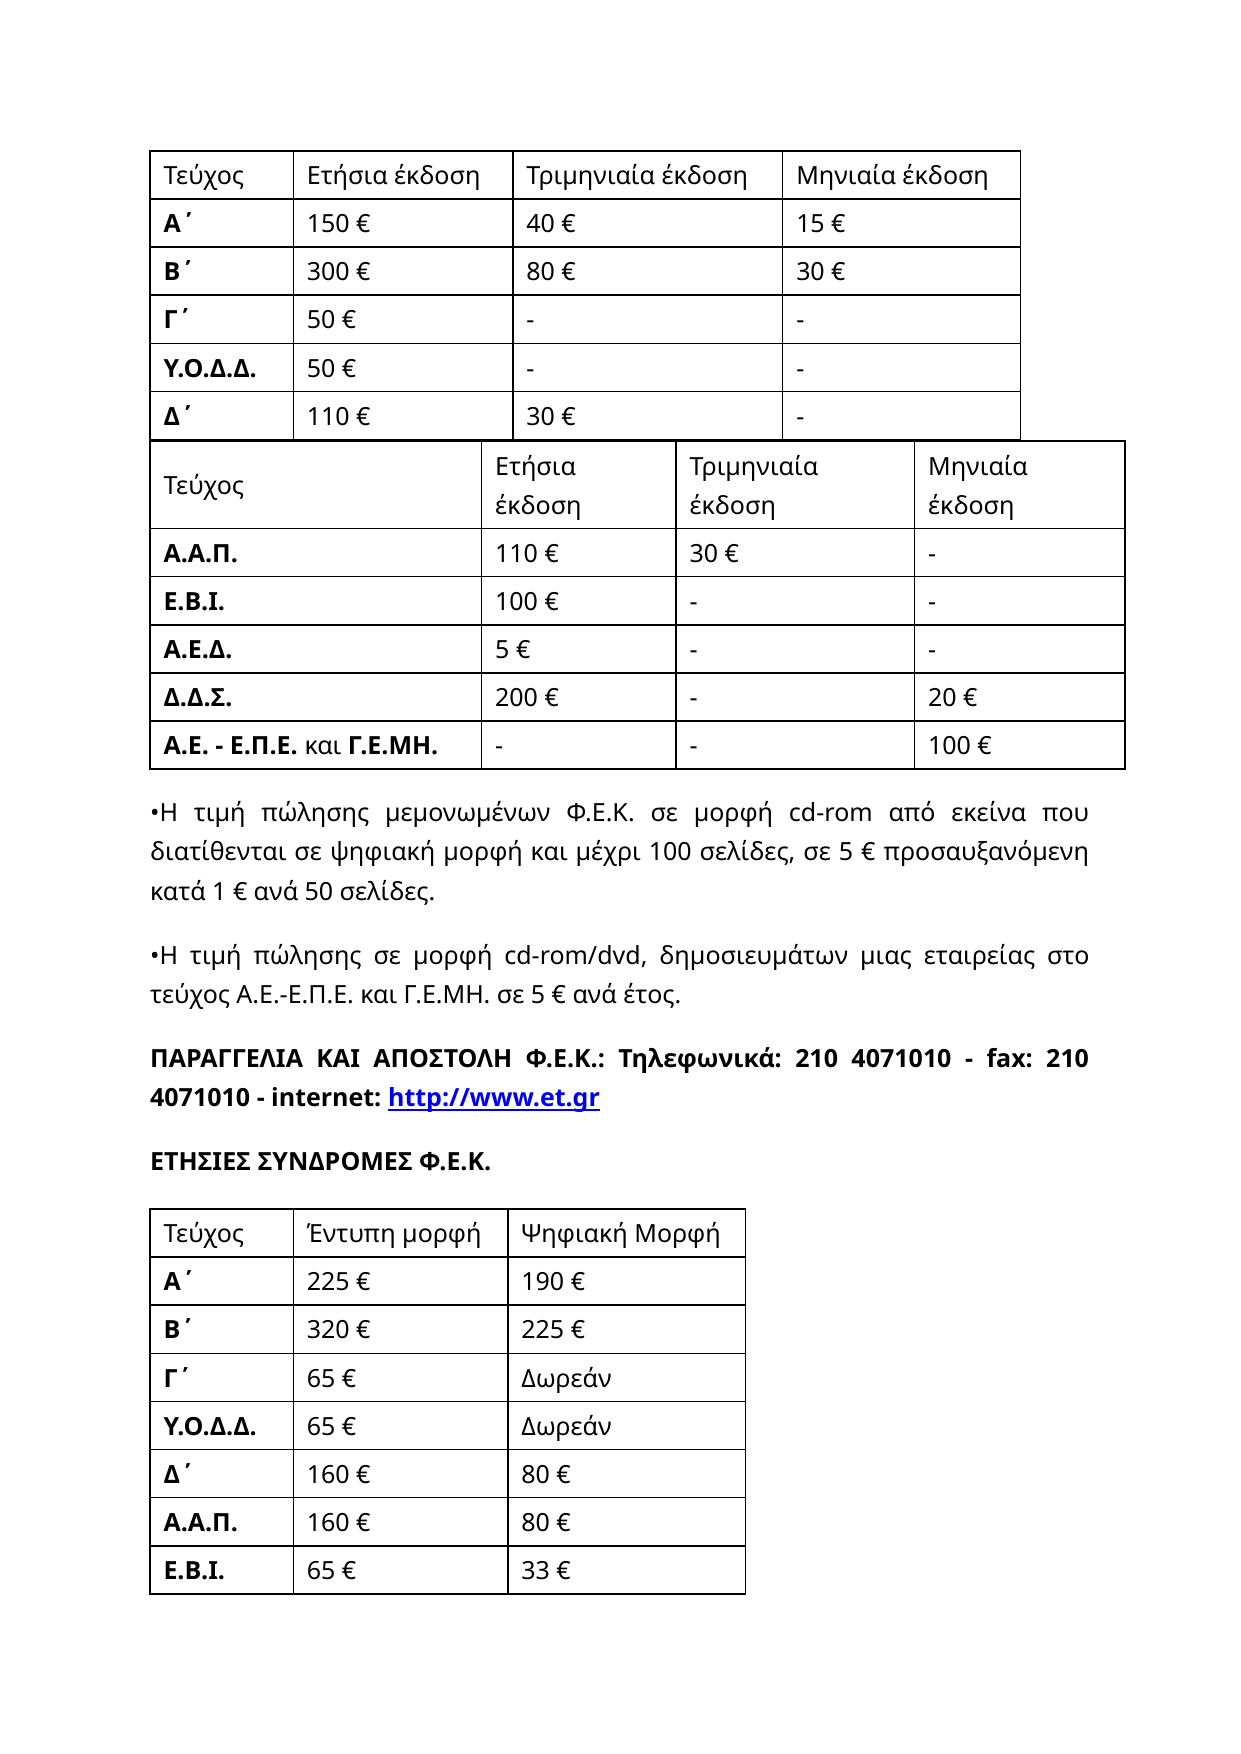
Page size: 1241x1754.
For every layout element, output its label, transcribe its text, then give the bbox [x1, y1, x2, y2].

table_header Τεύχος [151, 152, 293, 198]
table_header Μηνιαία έκδοση [783, 152, 1020, 198]
table_header Ετήσια έκδοση [294, 152, 512, 198]
table_header Ψηφιακή Μορφή [509, 1210, 745, 1256]
table_cell 320 € [294, 1306, 507, 1352]
table_cell Α.Ε. - Ε.Π.Ε. και Γ.Ε.ΜΗ. [151, 722, 481, 768]
table_cell 30 € [514, 392, 782, 439]
table_cell - [915, 626, 1124, 672]
table_cell 160 € [294, 1498, 507, 1545]
table_cell 65 € [294, 1354, 507, 1401]
table_cell 50 € [294, 344, 512, 391]
table_cell Α.Ε.Δ. [151, 626, 481, 672]
table_cell - [514, 344, 782, 391]
table_cell 300 € [294, 248, 512, 294]
table_cell - [677, 674, 914, 720]
table_cell - [783, 344, 1020, 391]
table_cell 20 € [915, 674, 1124, 720]
table_cell 65 € [294, 1547, 507, 1593]
table_cell 30 € [783, 248, 1020, 294]
table_cell 5 € [482, 626, 675, 672]
table_cell 110 € [482, 529, 675, 576]
table_cell Υ.Ο.Δ.Δ. [151, 344, 293, 391]
table_cell Α΄ [151, 200, 293, 246]
table_header Τεύχος [151, 442, 481, 528]
table_cell 100 € [915, 722, 1124, 768]
table_cell Δ΄ [151, 392, 293, 439]
table_header Έντυπη μορφή [294, 1210, 507, 1256]
table_cell - [783, 296, 1020, 342]
table_cell 30 € [677, 529, 914, 576]
table_cell - [677, 722, 914, 768]
table_header Τεύχος [151, 1210, 293, 1256]
table_header Τριμηνιαία έκδοση [514, 152, 782, 198]
table_cell 110 € [294, 392, 512, 439]
table_cell - [915, 577, 1124, 624]
table_cell - [482, 722, 675, 768]
table_cell Γ΄ [151, 296, 293, 342]
table_cell Γ΄ [151, 1354, 293, 1401]
table_cell - [677, 577, 914, 624]
table_cell Β΄ [151, 1306, 293, 1352]
text ΠΑΡΑΓΓΕΛΙΑ ΚΑΙ ΑΠΟΣΤΟΛΗ Φ.Ε.Κ.: Τηλεφωνικά: 210 4071010 - fax: 210 4071010 - internet: http://www.et.gr [150, 1041, 1090, 1114]
table_cell 65 € [294, 1402, 507, 1449]
table_header Μηνιαία έκδοση [915, 442, 1124, 528]
table_cell Δωρεάν [509, 1354, 745, 1401]
table_cell Δ΄ [151, 1450, 293, 1497]
table_cell 200 € [482, 674, 675, 720]
table_cell Υ.Ο.Δ.Δ. [151, 1402, 293, 1449]
table_cell 33 € [509, 1547, 745, 1593]
table_cell Β΄ [151, 248, 293, 294]
table_cell Α΄ [151, 1258, 293, 1304]
table_cell 160 € [294, 1450, 507, 1497]
table_cell 225 € [509, 1306, 745, 1352]
table_header Ετήσια έκδοση [482, 442, 675, 528]
text •Η τιμή πώλησης μεμονωμένων Φ.Ε.Κ. σε μορφή cd-rom από εκείνα που διατίθενται σε ψηφιακή μορφή και μέχρι 100 σελίδες, σε 5 € προσαυξανόμενη κατά 1 € ανά 50 σελίδες. [150, 795, 1090, 907]
table_cell 150 € [294, 200, 512, 246]
text ΕΤΗΣΙΕΣ ΣΥΝΔΡΟΜΕΣ Φ.Ε.Κ. [150, 1144, 1090, 1178]
table_cell 40 € [514, 200, 782, 246]
table_cell 80 € [514, 248, 782, 294]
table_cell Α.Α.Π. [151, 529, 481, 576]
table_cell 225 € [294, 1258, 507, 1304]
table_cell 80 € [509, 1450, 745, 1497]
table_cell 190 € [509, 1258, 745, 1304]
table_cell Δωρεάν [509, 1402, 745, 1449]
table_cell Ε.Β.Ι. [151, 1547, 293, 1593]
table_cell Α.Α.Π. [151, 1498, 293, 1545]
table_cell - [514, 296, 782, 342]
table_cell 15 € [783, 200, 1020, 246]
table_header Τριμηνιαία έκδοση [677, 442, 914, 528]
table_cell - [915, 529, 1124, 576]
table_cell Δ.Δ.Σ. [151, 674, 481, 720]
table_cell Ε.Β.Ι. [151, 577, 481, 624]
table_cell - [783, 392, 1020, 439]
table_cell 100 € [482, 577, 675, 624]
text •Η τιμή πώλησης σε μορφή cd-rom/dvd, δημοσιευμάτων μιας εταιρείας στο τεύχος Α.Ε.-Ε.Π.Ε. και Γ.Ε.ΜΗ. σε 5 € ανά έτος. [150, 937, 1090, 1011]
table_cell 80 € [509, 1498, 745, 1545]
table_cell 50 € [294, 296, 512, 342]
table_cell - [677, 626, 914, 672]
